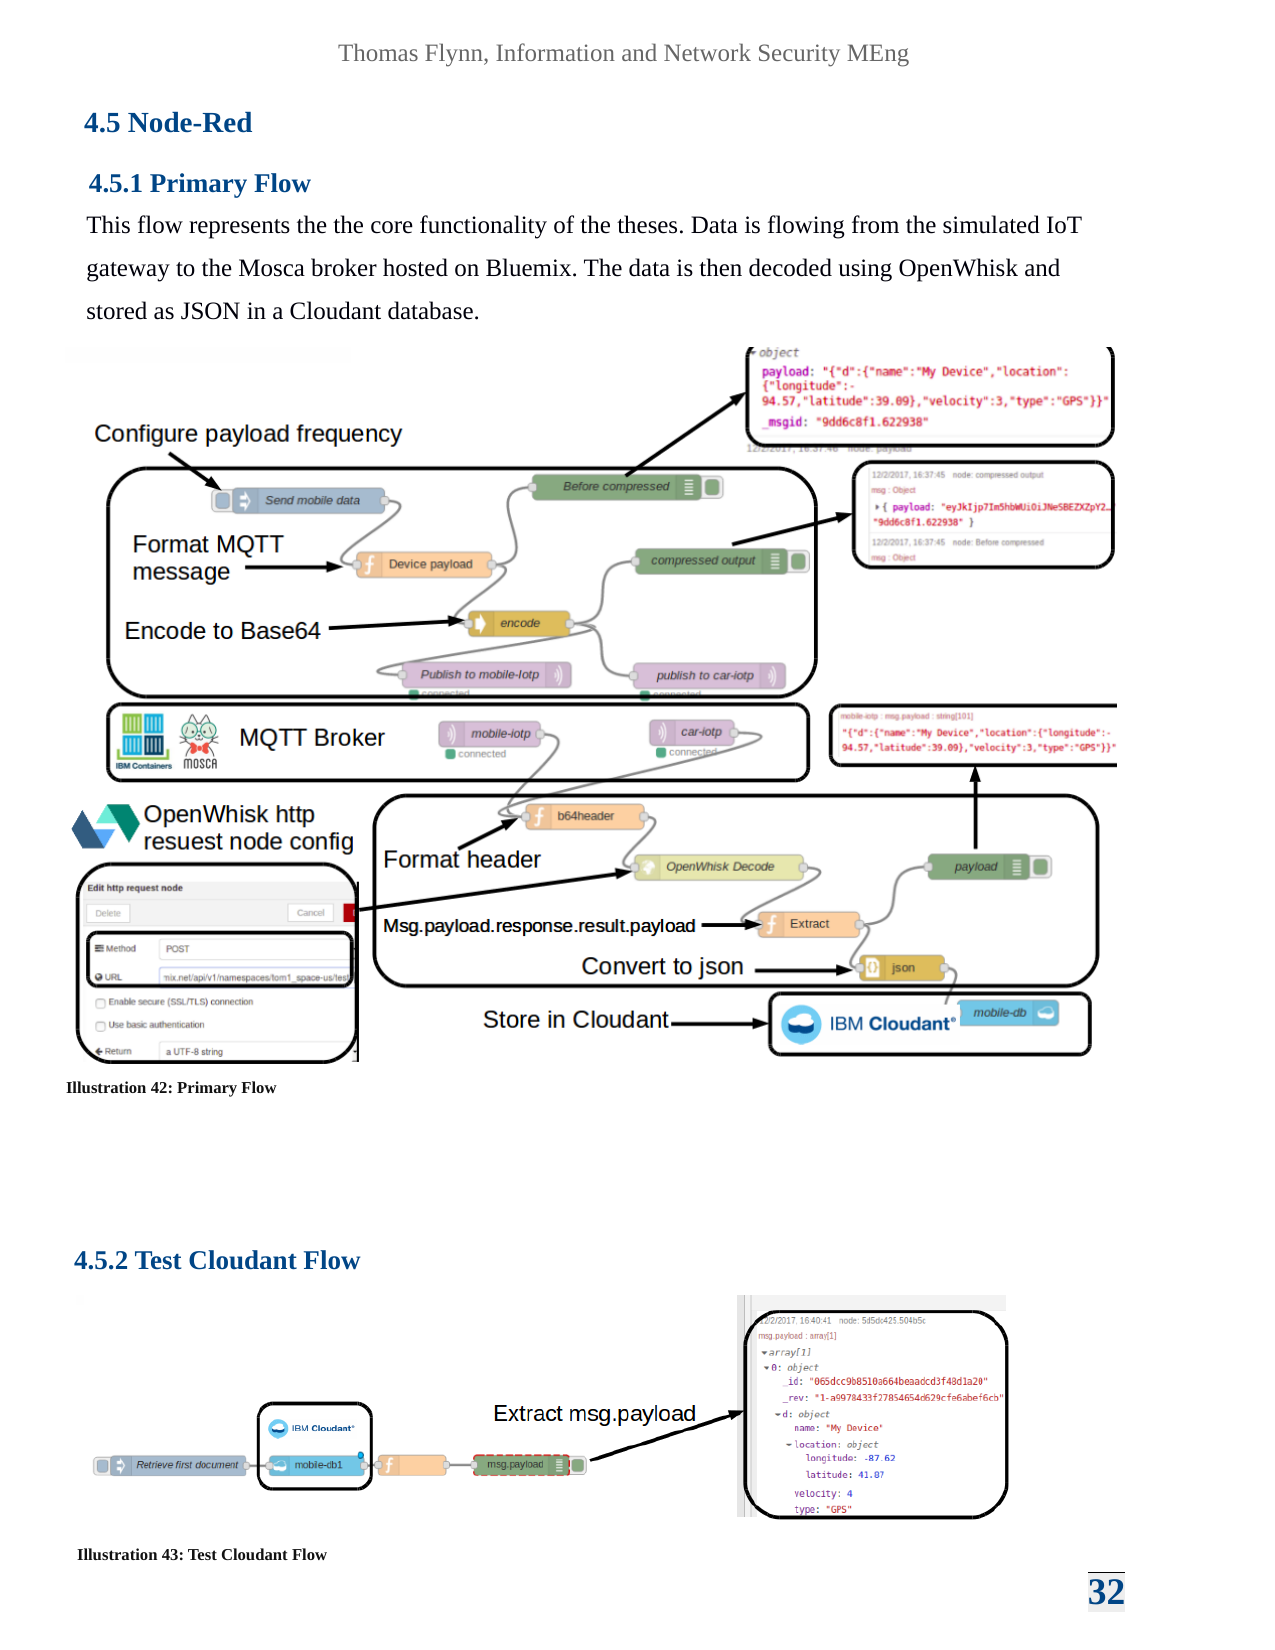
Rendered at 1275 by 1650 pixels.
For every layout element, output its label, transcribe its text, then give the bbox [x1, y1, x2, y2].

subtitle [64, 1283, 1201, 1572]
text Illustration 42: Primary Flow [66, 1069, 1213, 1097]
text Illustration 43: Test Cloudant Flow [77, 1536, 1201, 1564]
subtitle 4.5.1 Primary Flow [89, 167, 1125, 198]
picture [76, 1295, 1023, 1536]
text This flow represents the the core functionality of the theses. Data is flowing from the simulated IoT gateway to the Mosca broker hosted on Bluemix. The data is then decoded using OpenWhisk and stored as JSON in a Cloudant database. [86, 210, 1125, 325]
subtitle 4.5.2 Test Cloudant Flow [74, 1244, 1125, 1275]
subtitle 4.5 Node-Red [81, 105, 1125, 138]
picture [65, 347, 1117, 1069]
